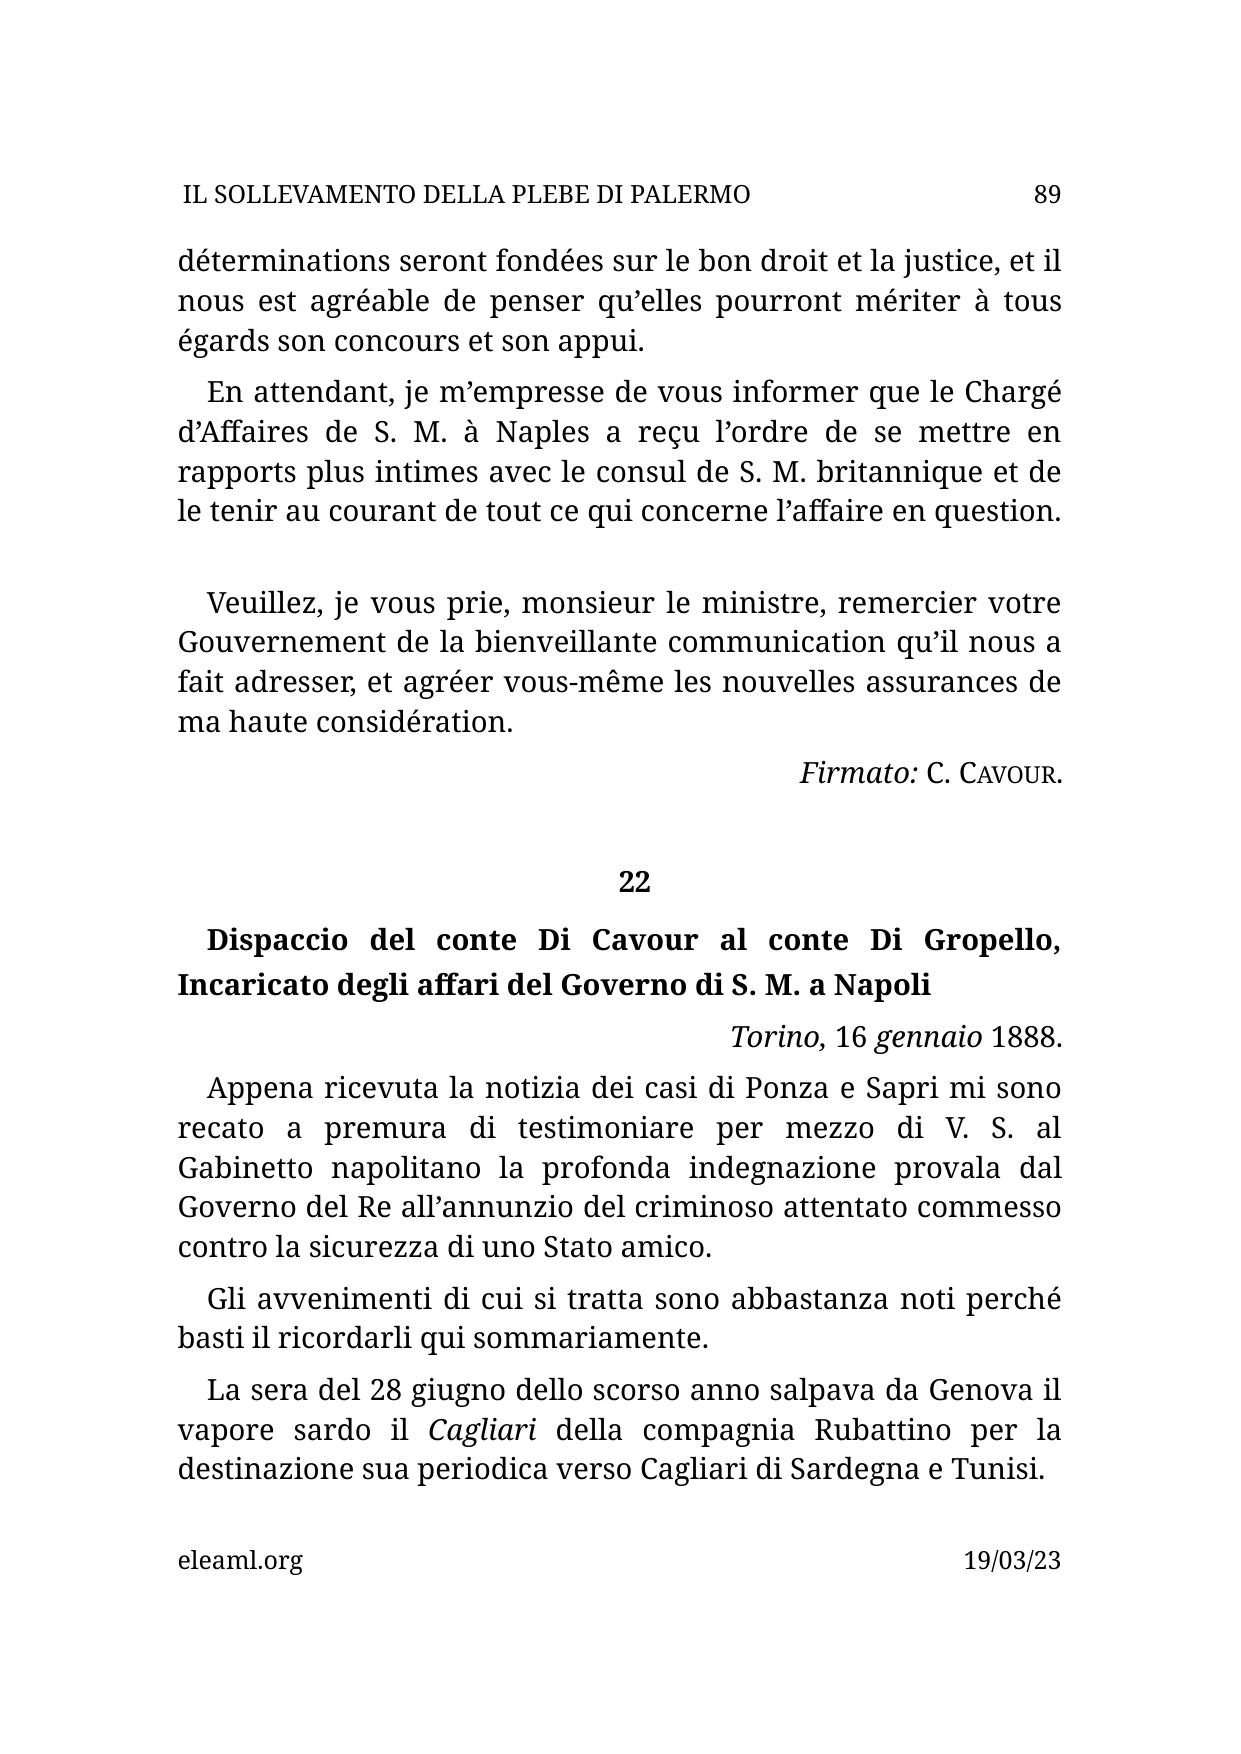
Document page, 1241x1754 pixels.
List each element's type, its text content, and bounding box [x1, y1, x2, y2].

text Veuillez, je vous prie, monsieur le ministre, remercier votre Gouvernement de la bienveillante communication qu’il nous a fait adresser, et agréer vous-même les nouvelles assurances de ma haute considération. [177, 582, 1063, 741]
text Torino, 16 gennaio 1888. [177, 1016, 1063, 1056]
text Appena ricevuta la notizia dei casi di Ponza e Sapri mi sono recato a premura di testimoniare per mezzo di V. S. al Gabinetto napolitano la profonda indegnazione provala dal Governo del Re all’annunzio del criminoso attentato commesso contro la sicurezza di uno Stato amico. [177, 1068, 1063, 1266]
text La sera del 28 giugno dello scorso anno salpava da Genova il vapore sardo il Cagliari della compagnia Rubattino per la destinazione sua periodica verso Cagliari di Sardegna e Tunisi. [177, 1369, 1063, 1488]
subtitle Dispaccio del conte Di Cavour al conte Di Gropello, Incaricato degli affari del Governo di S. M. a Napoli [177, 919, 1063, 1004]
text En attendant, je m’empresse de vous informer que le Chargé d’Affaires de S. M. à Naples a reçu l’ordre de se mettre en rapports plus intimes avec le consul de S. M. britannique et de le tenir au courant de tout ce qui concerne l’affaire en question. [177, 372, 1063, 570]
text Gli avvenimenti di cui si tratta sono abbastanza noti perché basti il ricordarli qui sommariamente. [177, 1278, 1063, 1357]
text Firmato: C. Cavour. [177, 753, 1063, 792]
text déterminations seront fondées sur le bon droit et la justice, et il nous est agréable de penser qu’elles pourront mériter à tous égards son concours et son appui. [177, 241, 1063, 360]
subtitle 22 [177, 862, 1063, 901]
